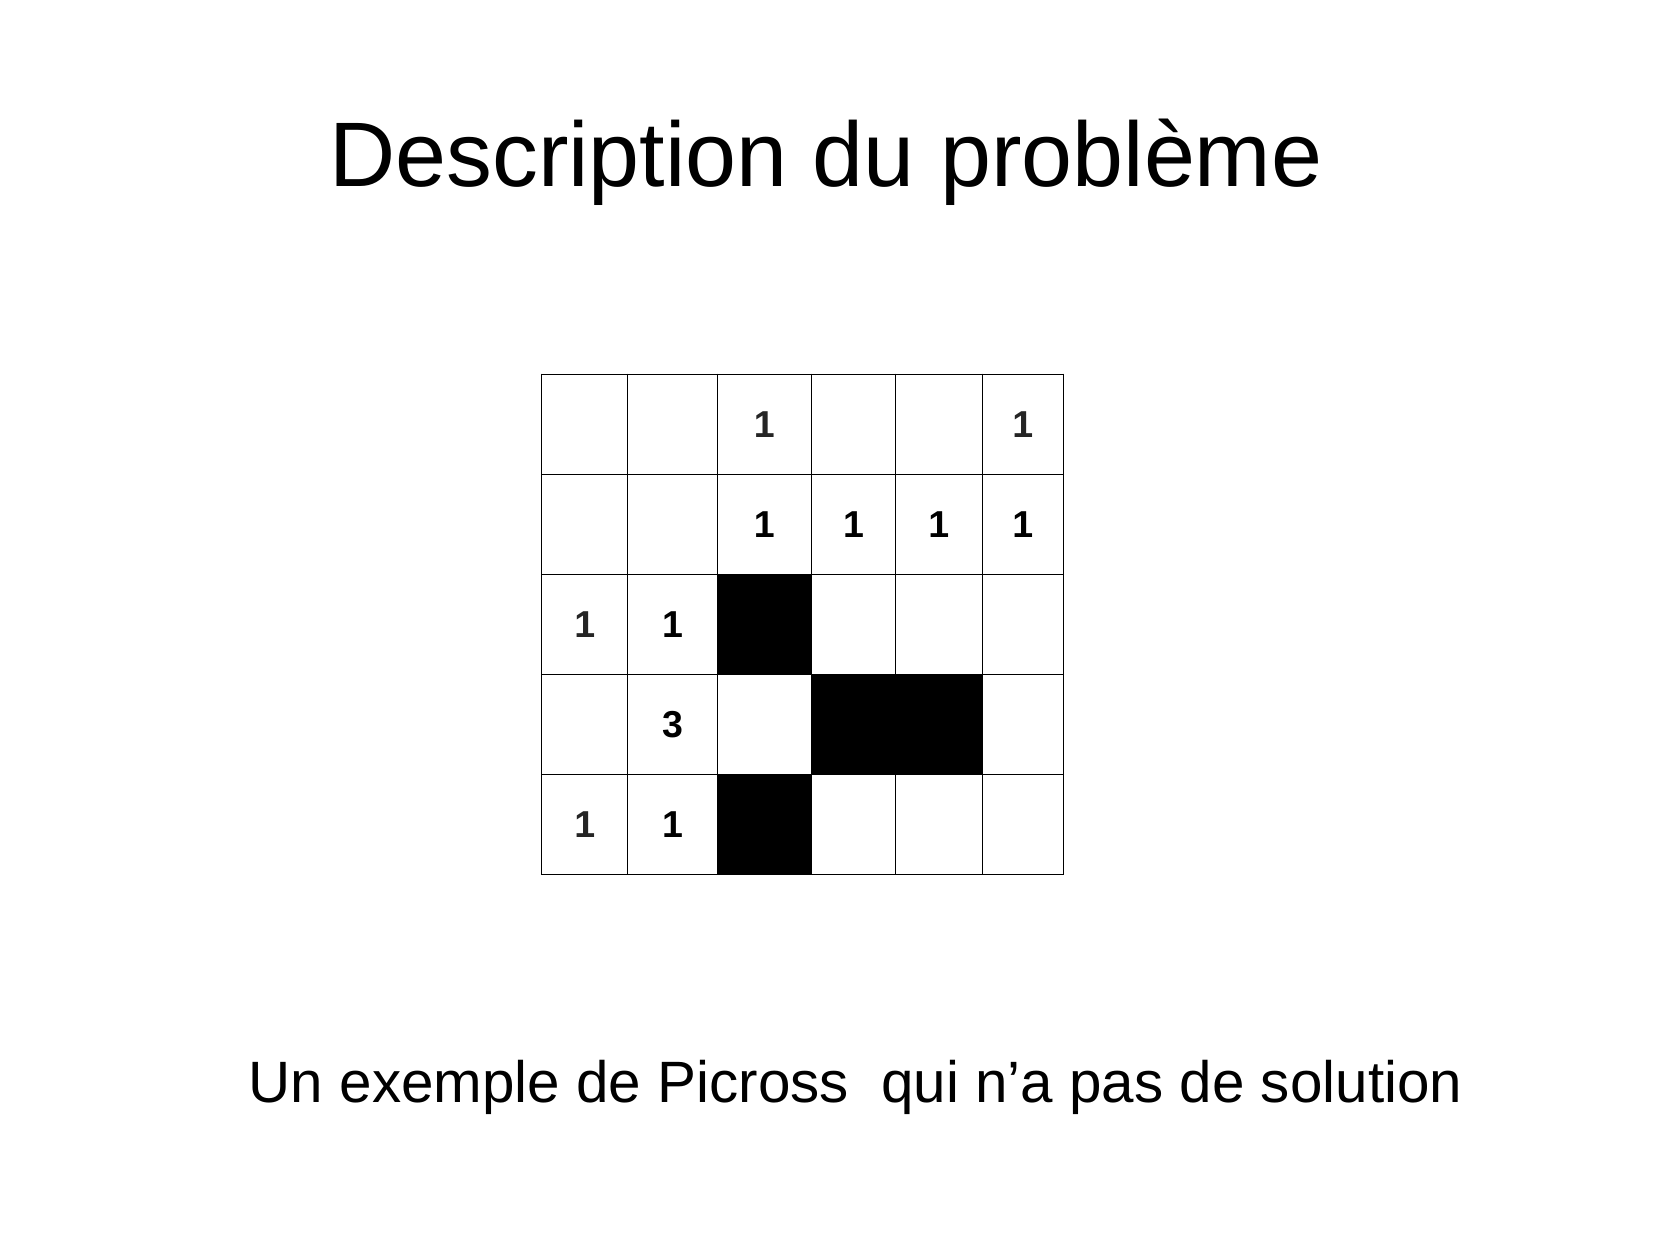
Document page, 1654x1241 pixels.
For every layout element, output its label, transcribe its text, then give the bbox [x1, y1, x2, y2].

table_cell [896, 775, 982, 874]
table_header [628, 375, 717, 474]
table_cell 1 [718, 475, 811, 574]
table_cell [542, 475, 627, 574]
table_cell [542, 675, 627, 774]
table_cell [896, 575, 982, 674]
table_cell [896, 675, 982, 774]
table_cell [812, 575, 895, 674]
title Description du problème [82, 49, 1571, 257]
table_cell 1 [542, 575, 627, 674]
table_cell 1 [542, 775, 627, 874]
table_cell [718, 675, 811, 774]
table_header [896, 375, 982, 474]
table_cell [983, 675, 1063, 774]
text_box Un exemple de Picross qui n’a pas de solution [177, 1039, 1536, 1120]
table_cell 1 [628, 775, 717, 874]
table_header 1 [718, 375, 811, 474]
table_cell [812, 775, 895, 874]
table_cell [628, 475, 717, 574]
table_header 1 [983, 375, 1063, 474]
table_cell 3 [628, 675, 717, 774]
table_cell 1 [628, 575, 717, 674]
table_header [812, 375, 895, 474]
table_cell 1 [983, 475, 1063, 574]
table_cell 1 [896, 475, 982, 574]
table_cell [983, 775, 1063, 874]
table_cell 1 [812, 475, 895, 574]
table_cell [983, 575, 1063, 674]
table_header [542, 375, 627, 474]
table_cell [718, 775, 811, 874]
table_cell [812, 675, 895, 774]
table_cell [718, 575, 811, 674]
